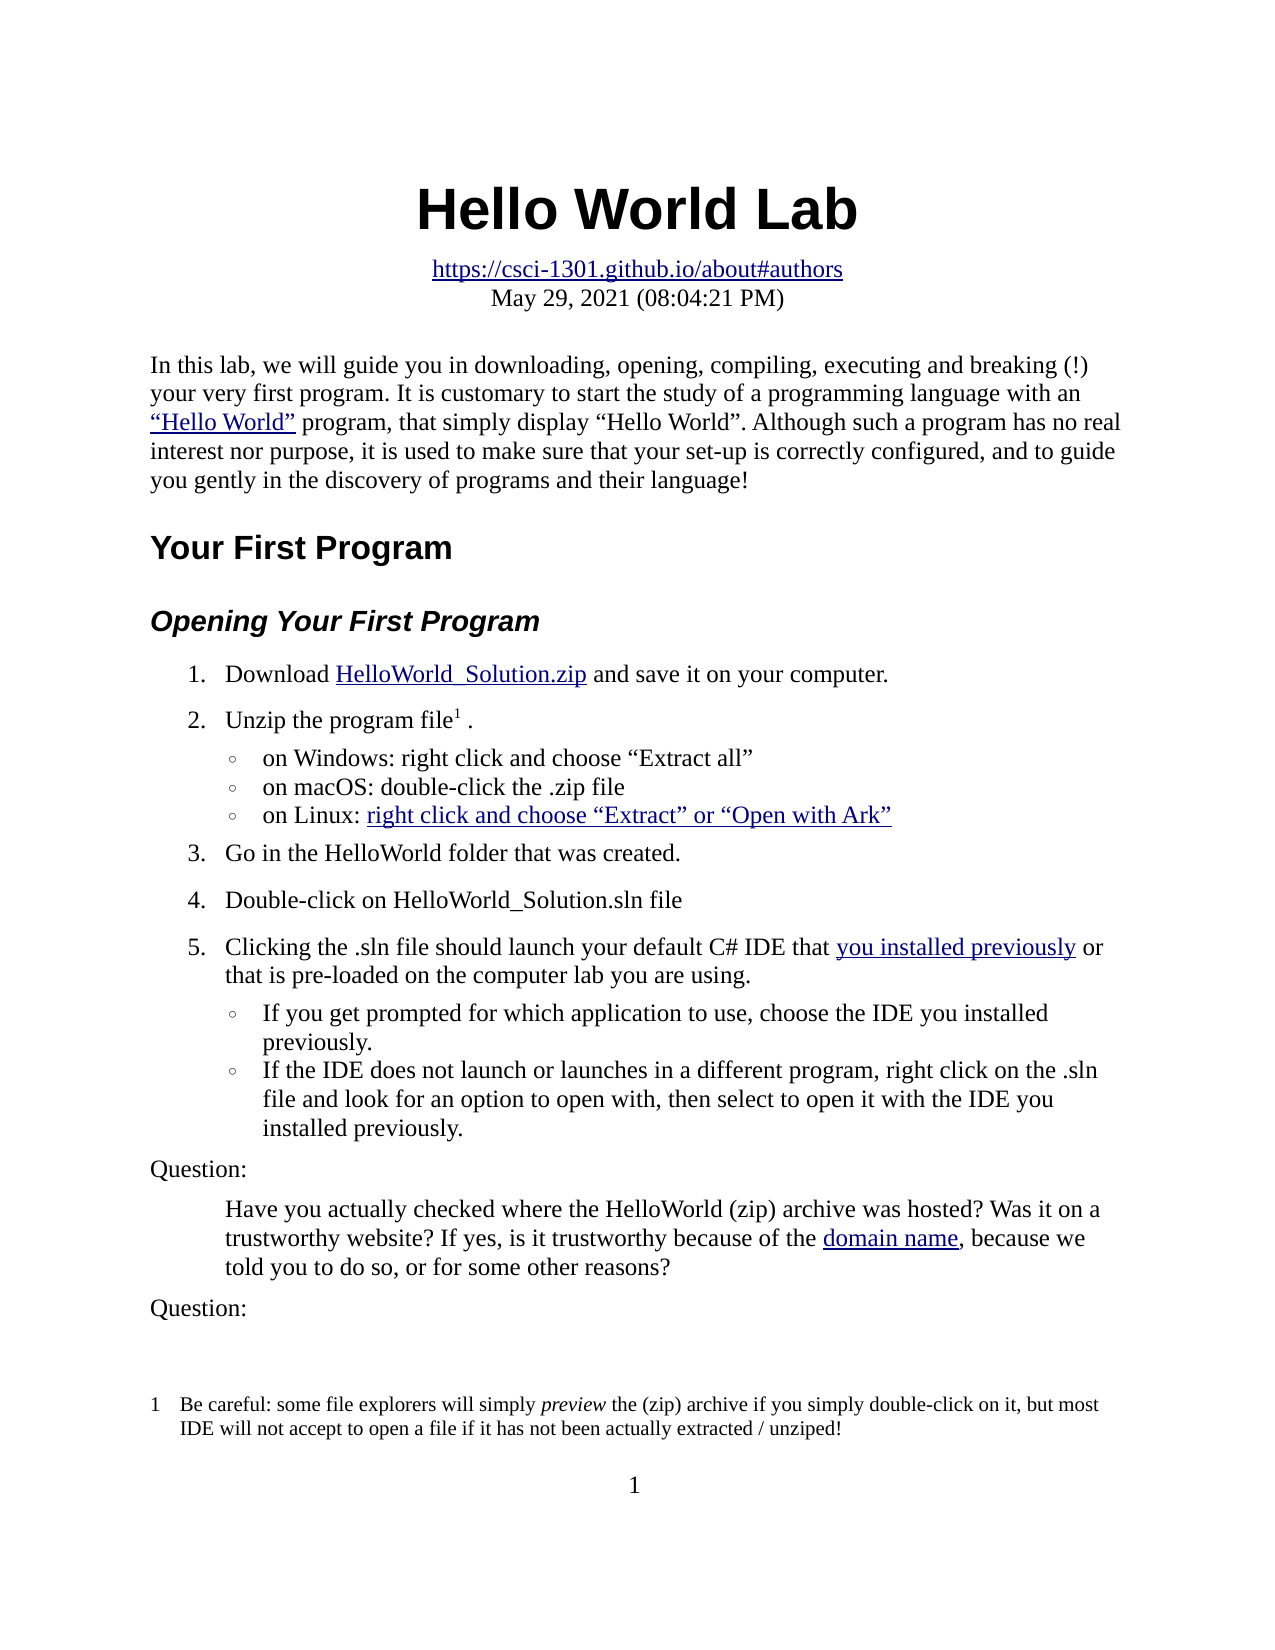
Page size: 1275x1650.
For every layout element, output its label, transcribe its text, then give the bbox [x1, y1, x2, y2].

subtitle Opening Your First Program [150, 604, 1125, 637]
list Unzip the program file . [187, 705, 1125, 734]
text Question: [150, 1293, 1125, 1321]
text Question: [150, 1154, 1125, 1182]
list If the IDE does not launch or launches in a different program, right click on the .sln file and look for an option to open with, then select to open it with the IDE you installed previously. [225, 1056, 1125, 1142]
list Download HelloWorld_Solution.zip and save it on your computer. [187, 659, 1125, 687]
list Go in the HelloWorld folder that was created. [187, 838, 1125, 867]
text Have you actually checked where the HelloWorld (zip) archive was hosted? Was it on a trustworthy website? If yes, is it trustworthy because of the domain name, because we told you to do so, or for some other reasons? [225, 1194, 1125, 1281]
list Clicking the .sln file should launch your default C# IDE that you installed previously or that is pre-loaded on the computer lab you are using. [187, 932, 1125, 989]
list If you get prompted for which application to use, choose the IDE you installed previously. [225, 998, 1125, 1056]
list on macOS: double-click the .zip file [225, 772, 1125, 801]
list Double-click on HelloWorld_Solution.sln file [187, 885, 1125, 914]
text May 29, 2021 (08:04:21 PM) [150, 283, 1125, 312]
list on Linux: right click and choose “Extract” or “Open with Ark” [225, 801, 1125, 829]
subtitle Your First Program [150, 527, 1125, 566]
title Hello World Lab [150, 175, 1125, 242]
list Be careful: some file explorers will simply preview the (zip) archive if you simply double-click on it, but most IDE will not accept to open a file if it has not been actually extracted / unziped! [150, 1392, 1125, 1440]
list on Windows: right click and choose “Extract all” [225, 743, 1125, 772]
text https://csci-1301.github.io/about#authors [150, 254, 1125, 283]
text In this lab, we will guide you in downloading, opening, compiling, executing and breaking (!) your very first program. It is customary to start the study of a programming language with an “Hello World” program, that simply display “Hello World”. Although such a program has no real interest nor purpose, it is used to make sure that your set-up is correctly configured, and to guide you gently in the discovery of programs and their language! [150, 350, 1125, 493]
